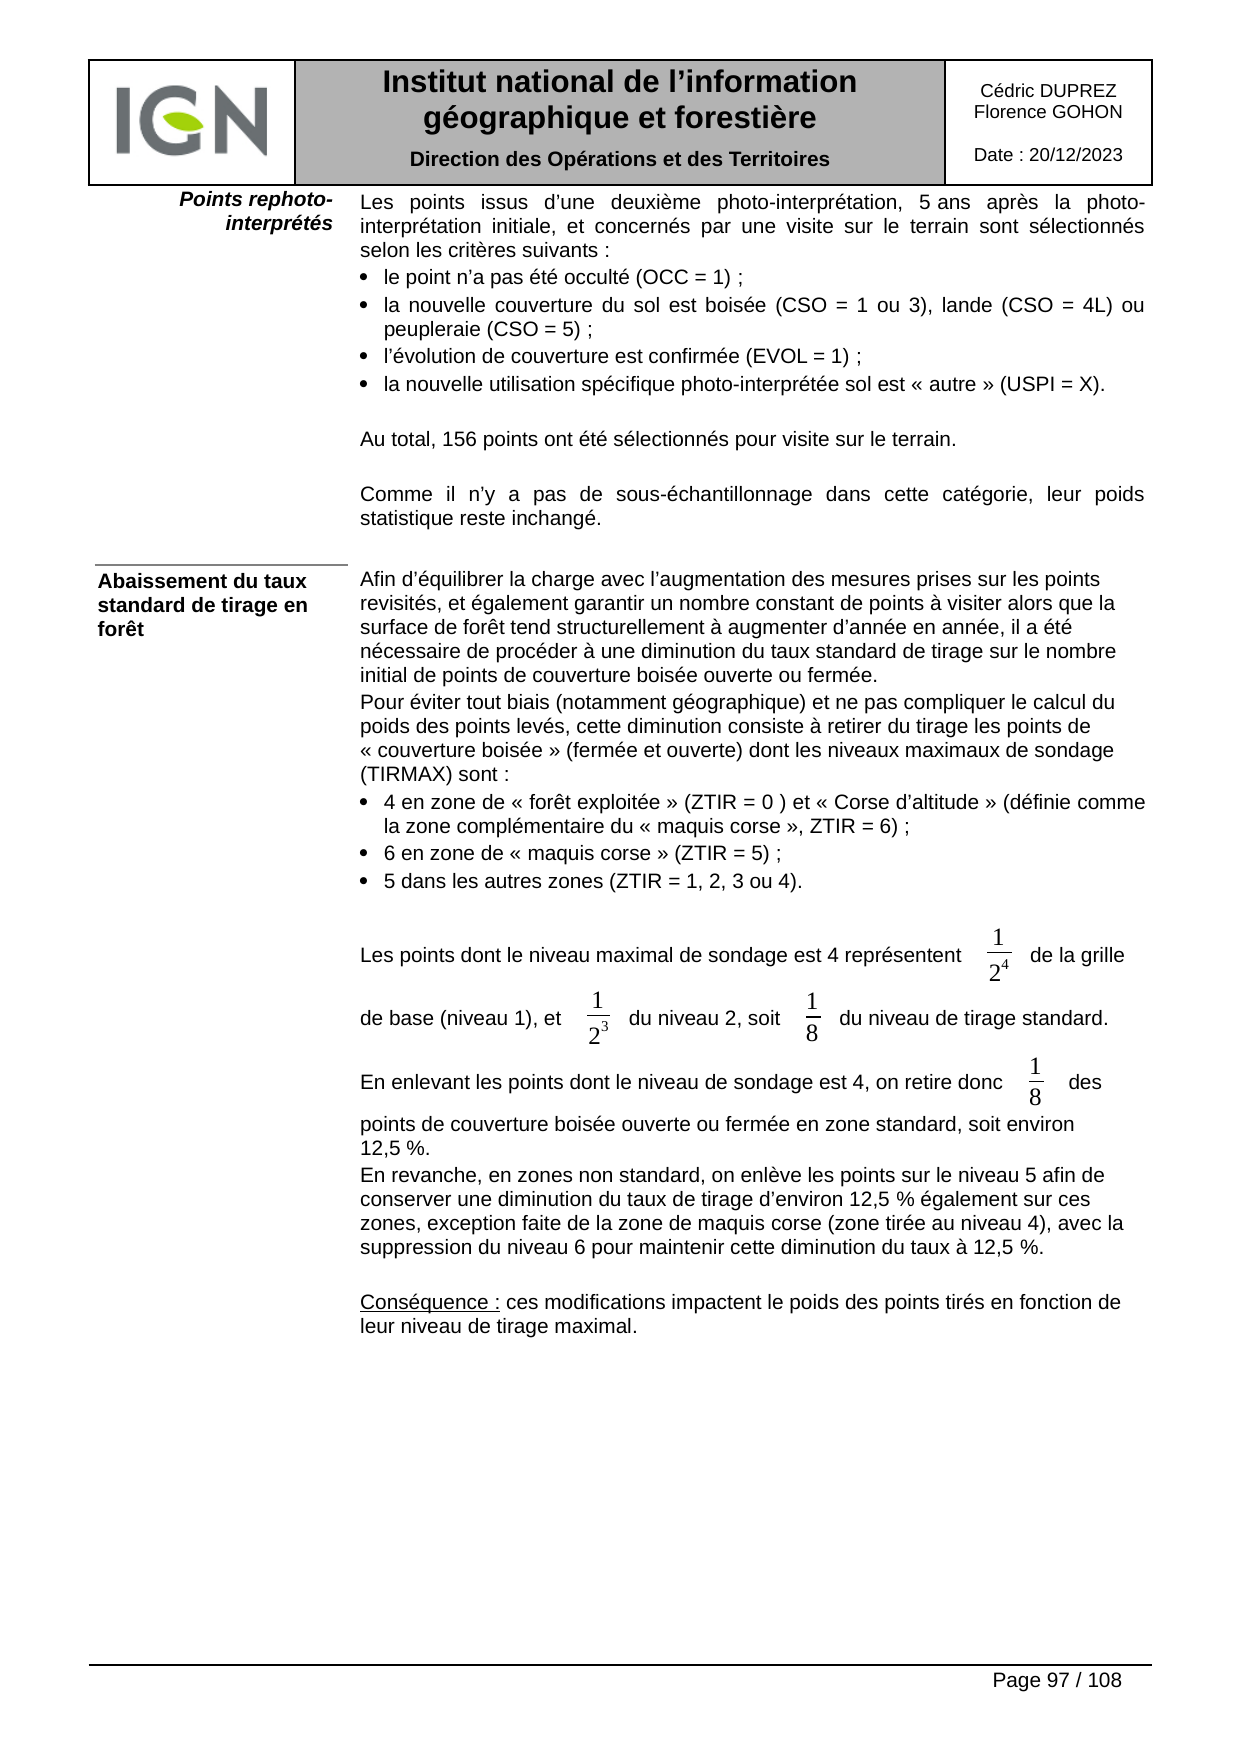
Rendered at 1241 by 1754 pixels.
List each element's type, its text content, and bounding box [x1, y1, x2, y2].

table_cell Abaissement du taux standard de tirage en forêt [89, 563, 354, 1371]
table_cell Points rephoto-interprétés [89, 186, 354, 563]
picture [91, 62, 293, 180]
table_cell Les points issus d’une deuxième photo-interprétation, 5 ans après la photo-interprétation initiale, et concernés par une visite sur le terrain sont sélectionnés selon les critères suivants : le point n’a pas été occulté (OCC = 1) ; la nouvelle couverture du sol est boisée (CSO = 1 ou 3), lande (CSO = 4L) ou peupleraie (CSO = 5) ; l’évolution de couverture est confirmée (EVOL = 1) ; la nouvelle utilisation spécifique photo-interprétée sol est « autre » (USPI = X). Au total, 156 points ont été sélectionnés pour visite sur le terrain. Comme il n’y a pas de sous-échantillonnage dans cette catégorie, leur poids statistique reste inchangé. [354, 186, 1152, 563]
table_cell Afin d’équilibrer la charge avec l’augmentation des mesures prises sur les points revisités, et également garantir un nombre constant de points à visiter alors que la surface de forêt tend structurellement à augmenter d’année en année, il a été nécessaire de procéder à une diminution du taux standard de tirage sur le nombre initial de points de couverture boisée ouverte ou fermée. Pour éviter tout biais (notamment géographique) et ne pas compliquer le calcul du poids des points levés, cette diminution consiste à retirer du tirage les points de « couverture boisée » (fermée et ouverte) dont les niveaux maximaux de sondage (TIRMAX) sont : 4 en zone de « forêt exploitée » (ZTIR = 0 ) et « Corse d’altitude » (définie comme la zone complémentaire du « maquis corse », ZTIR = 6) ; 6 en zone de « maquis corse » (ZTIR = 5) ; 5 dans les autres zones (ZTIR = 1, 2, 3 ou 4). Les points dont le niveau maximal de sondage est 4 représentent de la grille de base (niveau 1), et du niveau 2, soit du niveau de tirage standard. En enlevant les points dont le niveau de sondage est 4, on retire donc des points de couverture boisée ouverte ou fermée en zone standard, soit environ 12,5 %. En revanche, en zones non standard, on enlève les points sur le niveau 5 afin de conserver une diminution du taux de tirage d’environ 12,5 % également sur ces zones, exception faite de la zone de maquis corse (zone tirée au niveau 4), avec la suppression du niveau 6 pour maintenir cette diminution du taux à 12,5 %. Conséquence : ces modifications impactent le poids des points tirés en fonction de leur niveau de tirage maximal. [354, 563, 1152, 1371]
